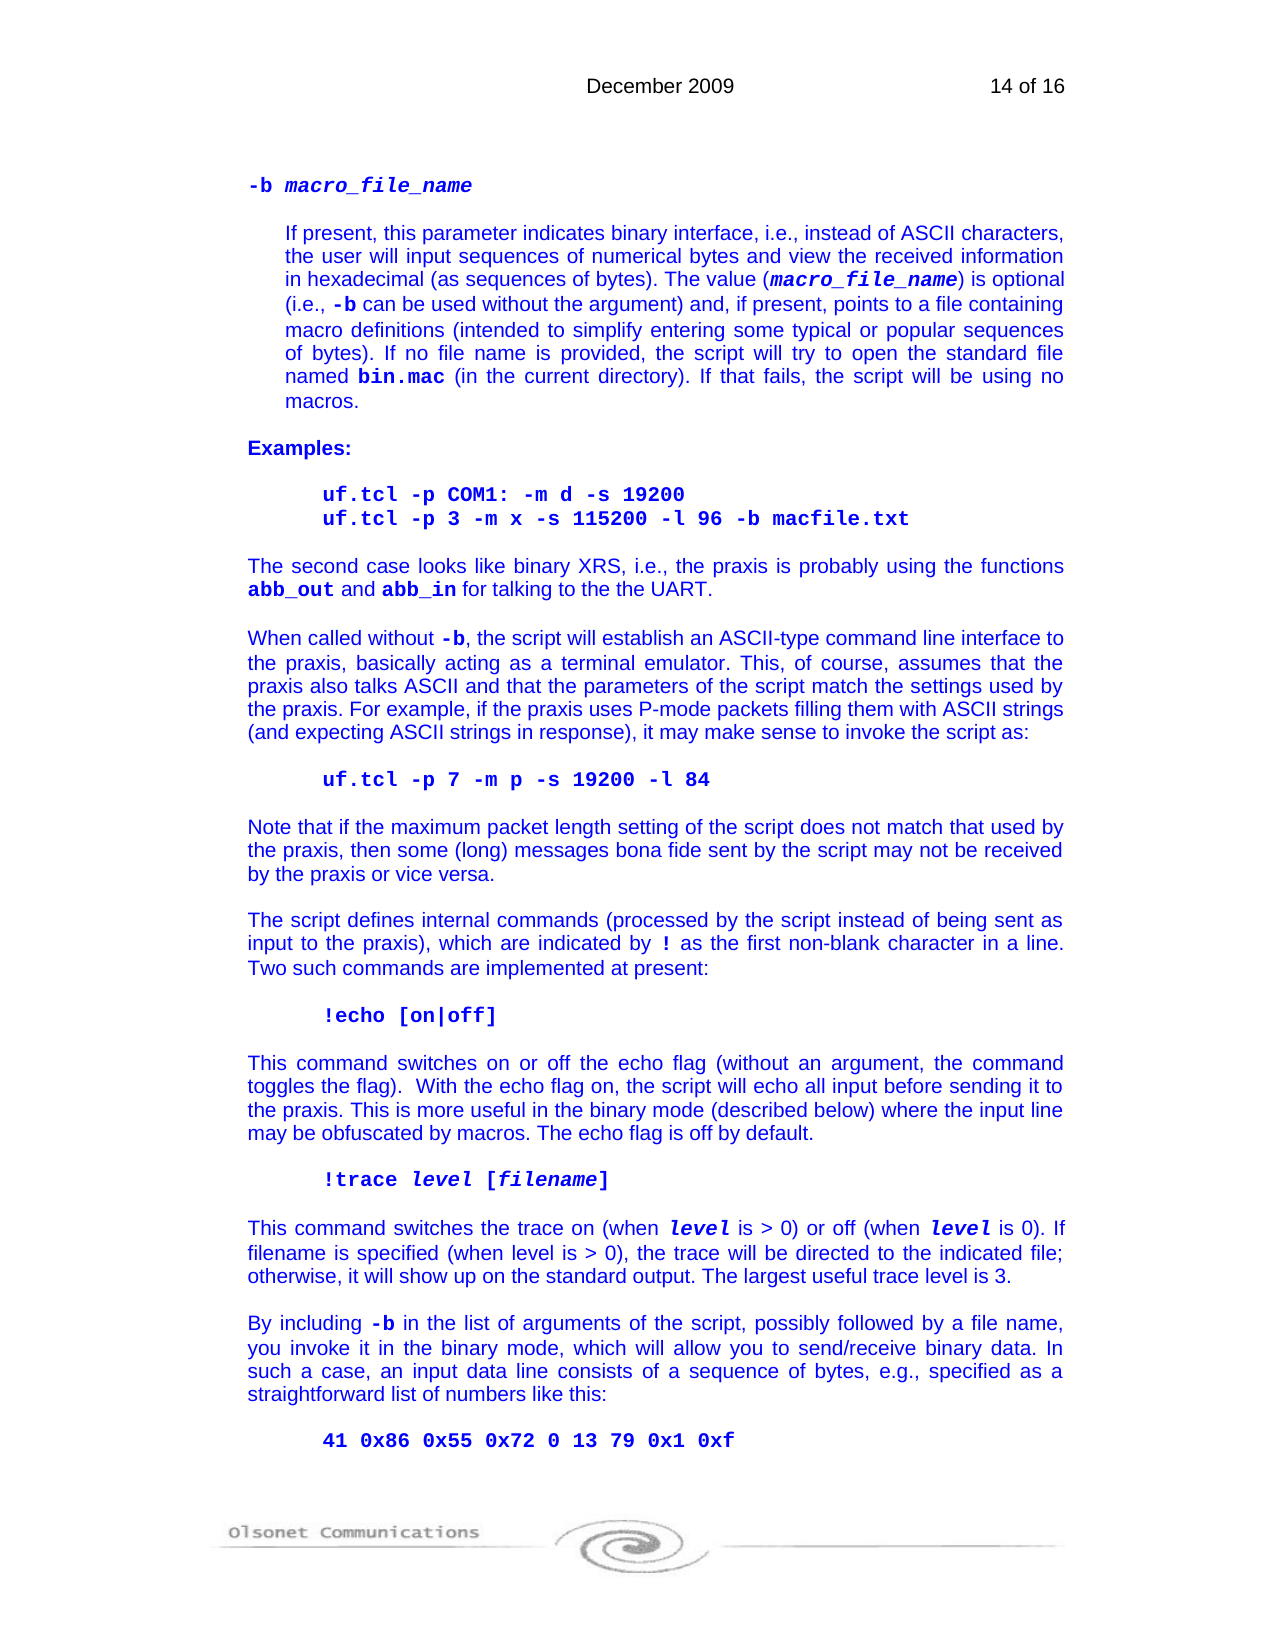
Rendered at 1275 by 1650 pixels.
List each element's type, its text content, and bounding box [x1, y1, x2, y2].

text uf.tcl -p COM1: -m d -s 19200 [247, 483, 1065, 508]
text This command switches on or off the echo flag (without an argument, the command toggles the flag). With the echo flag on, the script will echo all input before sending it to the praxis. This is more useful in the binary mode (described below) where the input line may be obfuscated by macros. The echo flag is off by default. [247, 1052, 1065, 1145]
picture [210, 1504, 1065, 1596]
text When called without -b, the script will establish an ASCII-type command line interface to the praxis, basically acting as a terminal emulator. This, of course, assumes that the praxis also talks ASCII and that the parameters of the script match the settings used by the praxis. For example, if the praxis uses P-mode packets filling them with ASCII strings (and expecting ASCII strings in response), it may make sense to invoke the script as: [247, 626, 1065, 744]
text By including -b in the list of arguments of the script, possibly followed by a file name, you invoke it in the binary mode, which will allow you to send/receive binary data. In such a case, an input data line consists of a sequence of bytes, e.g., specified as a straightforward list of numbers like this: [247, 1311, 1065, 1406]
text uf.tcl -p 7 -m p -s 19200 -l 84 [247, 767, 1065, 792]
text 41 0x86 0x55 0x72 0 13 79 0x1 0xf [247, 1429, 1065, 1454]
text !echo [on|off] [247, 1003, 1065, 1028]
text uf.tcl -p 3 -m x -s 115200 -l 96 -b macfile.txt [247, 508, 1065, 531]
text If present, this parameter indicates binary interface, i.e., instead of ASCII characters, the user will input sequences of numerical bytes and view the received information in hexadecimal (as sequences of bytes). The value (macro_file_name) is optional (i.e., -b can be used without the argument) and, if present, points to a file containing macro definitions (intended to simplify entering some typical or popular sequences of bytes). If no file name is provided, the script will try to open the standard file named bin.mac (in the current directory). If that fails, the script will be using no macros. [285, 221, 1065, 413]
text Examples: [247, 436, 1065, 459]
text -b macro_file_name [247, 174, 1065, 198]
text The second case looks like binary XRS, i.e., the praxis is probably using the functions abb_out and abb_in for talking to the the UART. [247, 554, 1065, 603]
text The script defines internal commands (processed by the script instead of being sent as input to the praxis), which are indicated by ! as the first non-blank character in a line. Two such commands are implemented at present: [247, 909, 1065, 980]
text Note that if the maximum packet length setting of the script does not match that used by the praxis, then some (long) messages bona fide sent by the script may not be received by the praxis or vice versa. [247, 816, 1065, 885]
text This command switches the trace on (when level is > 0) or off (when level is 0). If filename is specified (when level is > 0), the trace will be directed to the indicated file; otherwise, it will show up on the standard output. The largest useful trace level is 3. [247, 1216, 1065, 1288]
text !trace level [filename] [247, 1168, 1065, 1193]
